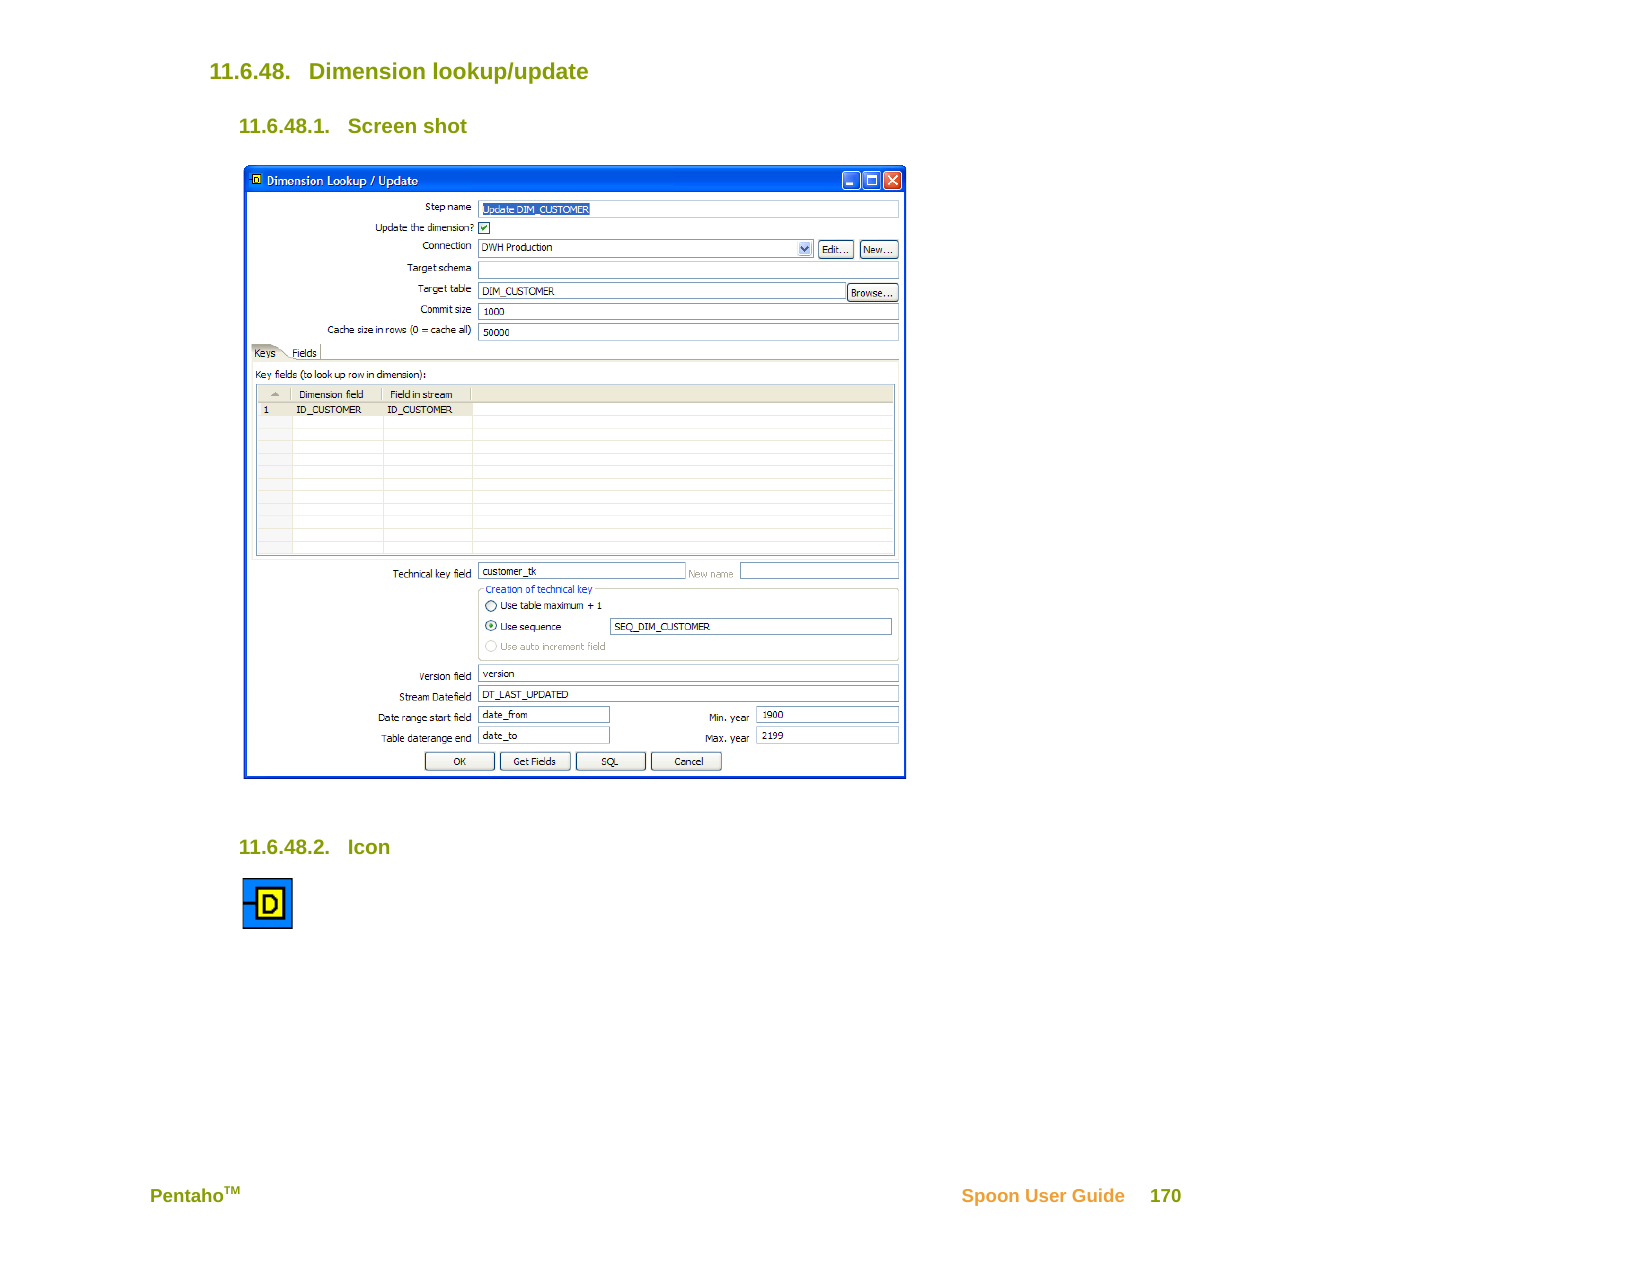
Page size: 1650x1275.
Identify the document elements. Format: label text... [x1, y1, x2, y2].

subtitle Screen shot [239, 106, 1500, 141]
picture [242, 878, 293, 929]
subtitle Icon [239, 827, 1500, 861]
subtitle Dimension lookup/update [209, 52, 1500, 87]
picture [243, 165, 907, 779]
